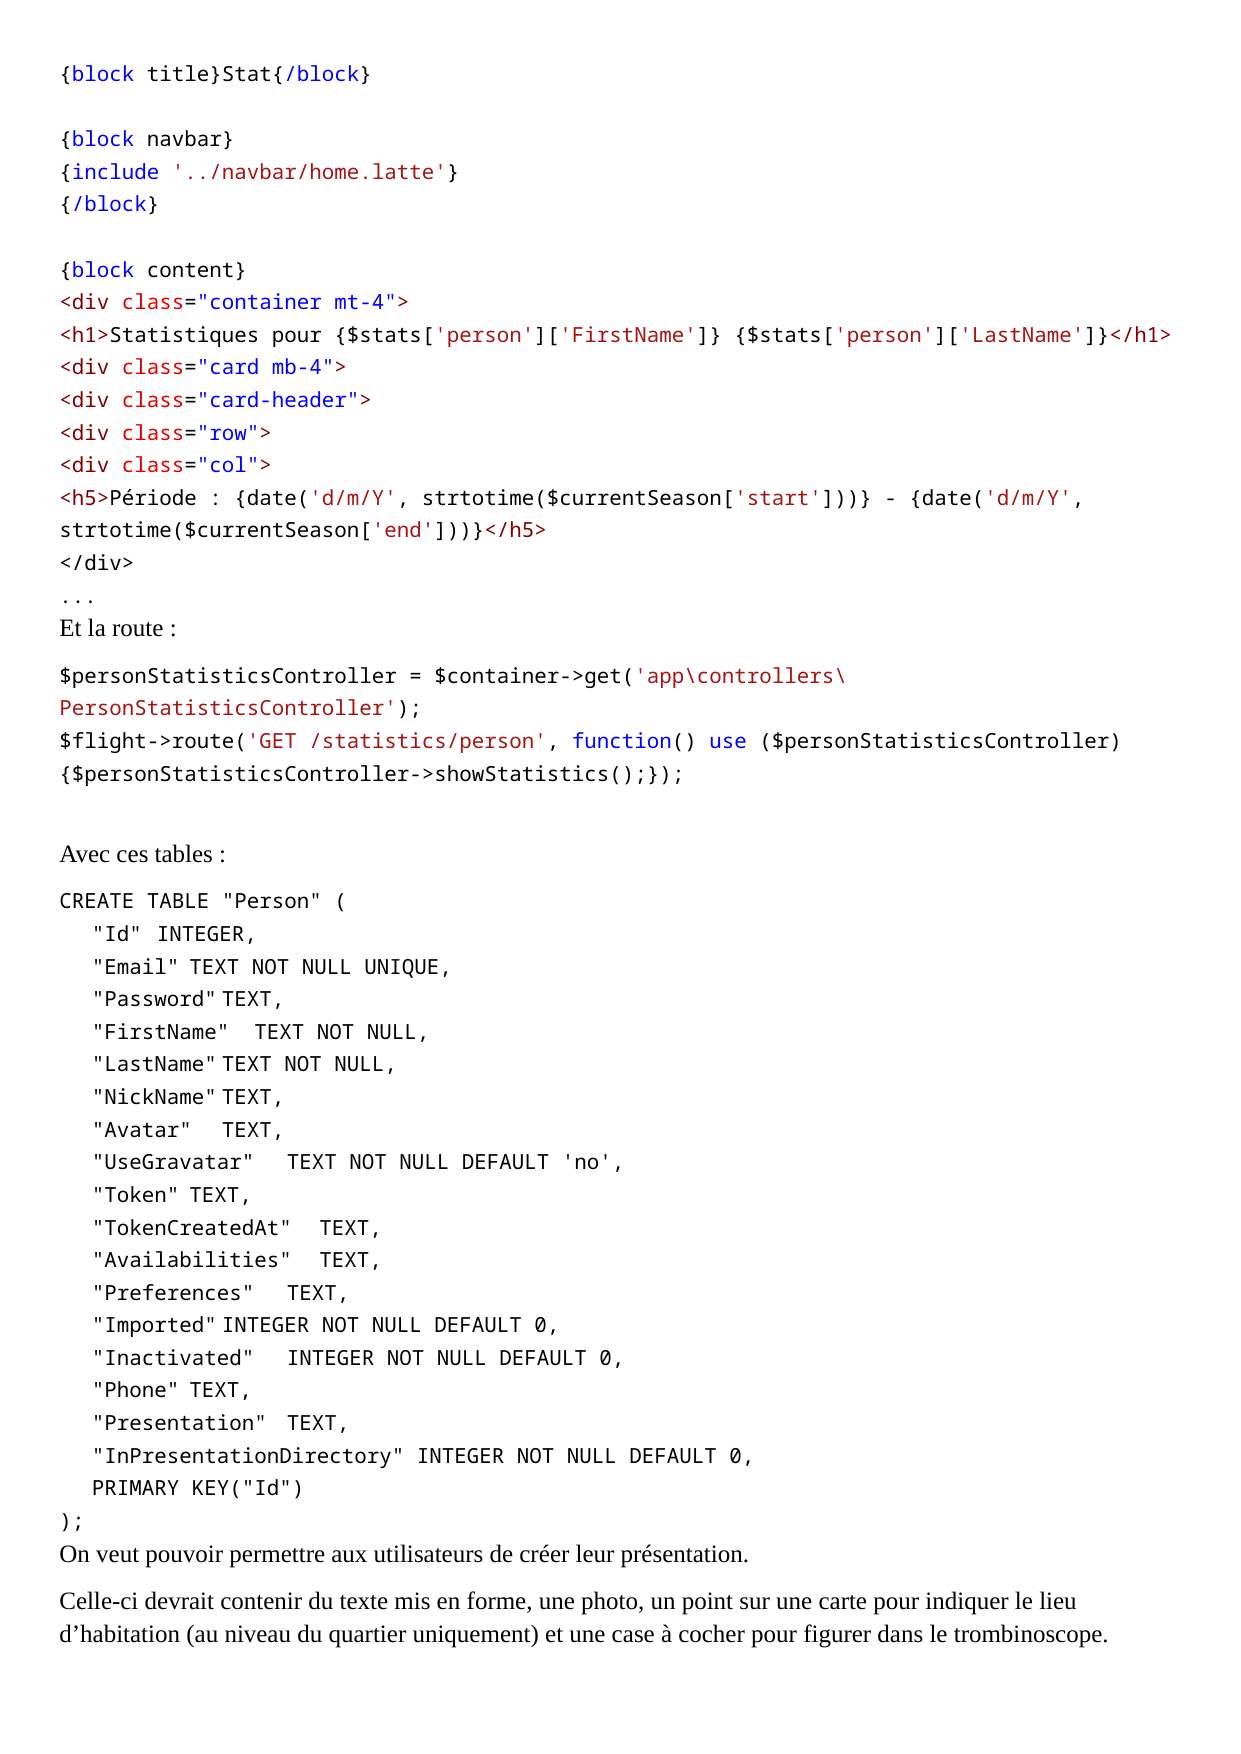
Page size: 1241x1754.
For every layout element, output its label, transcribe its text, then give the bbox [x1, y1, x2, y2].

text "Avatar" TEXT, [59, 1115, 1181, 1143]
text Et la route : [59, 613, 1181, 642]
text </div> [59, 548, 1181, 577]
text {block title}Stat{/block} [59, 59, 1181, 87]
text "Presentation" TEXT, [59, 1408, 1181, 1437]
text <div class="row"> [59, 418, 1181, 446]
text <h1>Statistiques pour {$stats['person']['FirstName']} {$stats['person']['LastName']}</h1> [59, 320, 1181, 348]
text "Password" TEXT, [59, 984, 1181, 1013]
text "Email" TEXT NOT NULL UNIQUE, [59, 952, 1181, 980]
text PRIMARY KEY("Id") [59, 1473, 1181, 1502]
text "Availabilities" TEXT, [59, 1245, 1181, 1274]
text "NickName" TEXT, [59, 1082, 1181, 1111]
text "UseGravatar" TEXT NOT NULL DEFAULT 'no', [59, 1147, 1181, 1176]
text "Imported" INTEGER NOT NULL DEFAULT 0, [59, 1310, 1181, 1339]
text {block content} [59, 255, 1181, 283]
text CREATE TABLE "Person" ( [59, 887, 1181, 915]
text "Phone" TEXT, [59, 1376, 1181, 1404]
text $flight->route('GET /statistics/person', function() use ($personStatisticsController) {$personStatisticsController->showStatistics();}); [59, 726, 1181, 787]
text "InPresentationDirectory" INTEGER NOT NULL DEFAULT 0, [59, 1441, 1181, 1469]
text "Id" INTEGER, [59, 919, 1181, 948]
text {include '../navbar/home.latte'} [59, 157, 1181, 185]
text "LastName" TEXT NOT NULL, [59, 1049, 1181, 1078]
text "TokenCreatedAt" TEXT, [59, 1213, 1181, 1241]
text $personStatisticsController = $container->get('app\controllers\PersonStatisticsController'); [59, 661, 1181, 722]
text "Token" TEXT, [59, 1180, 1181, 1208]
text Avec ces tables : [59, 839, 1181, 868]
text <div class="col"> [59, 450, 1181, 479]
text "FirstName" TEXT NOT NULL, [59, 1017, 1181, 1045]
text <div class="card-header"> [59, 385, 1181, 413]
text "Inactivated" INTEGER NOT NULL DEFAULT 0, [59, 1343, 1181, 1371]
text {/block} [59, 189, 1181, 218]
text "Preferences" TEXT, [59, 1278, 1181, 1306]
text ); [59, 1506, 1181, 1534]
text Celle-ci devrait contenir du texte mis en forme, une photo, un point sur une carte pour indiquer le lieu d’habitation (au niveau du quartier uniquement) et une case à cocher pour figurer dans le trombinoscope. [59, 1586, 1181, 1648]
text <div class="container mt-4"> [59, 287, 1181, 316]
text <h5>Période : {date('d/m/Y', strtotime($currentSeason['start']))} - {date('d/m/Y', strtotime($currentSeason['end']))}</h5> [59, 483, 1181, 544]
text {block navbar} [59, 124, 1181, 153]
text ... [59, 581, 1181, 609]
text On veut pouvoir permettre aux utilisateurs de créer leur présentation. [59, 1539, 1181, 1567]
text <div class="card mb-4"> [59, 352, 1181, 381]
